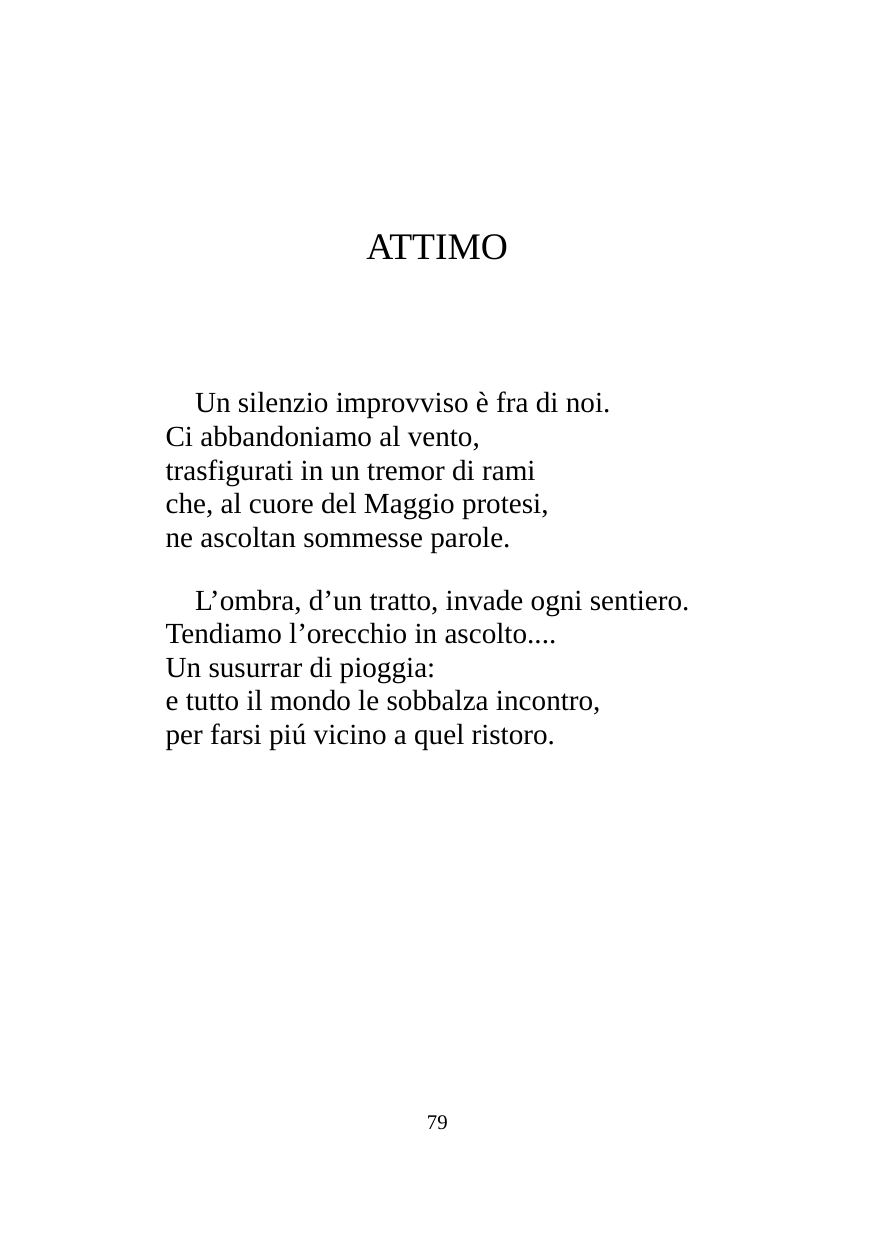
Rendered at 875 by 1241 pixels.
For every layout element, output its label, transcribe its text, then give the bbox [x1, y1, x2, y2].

text L’ombra, d’un tratto, invade ogni sentiero. Tendiamo l’orecchio in ascolto.... Un susurrar di pioggia: e tutto il mondo le sobbalza incontro, per farsi piú vicino a quel ristoro. [165, 583, 768, 751]
subtitle ATTIMO [106, 224, 768, 267]
text Un silenzio improvviso è fra di noi. Ci abbandoniamo al vento, trasfigurati in un tremor di rami che, al cuore del Maggio protesi, ne ascoltan sommesse parole. [165, 386, 768, 553]
